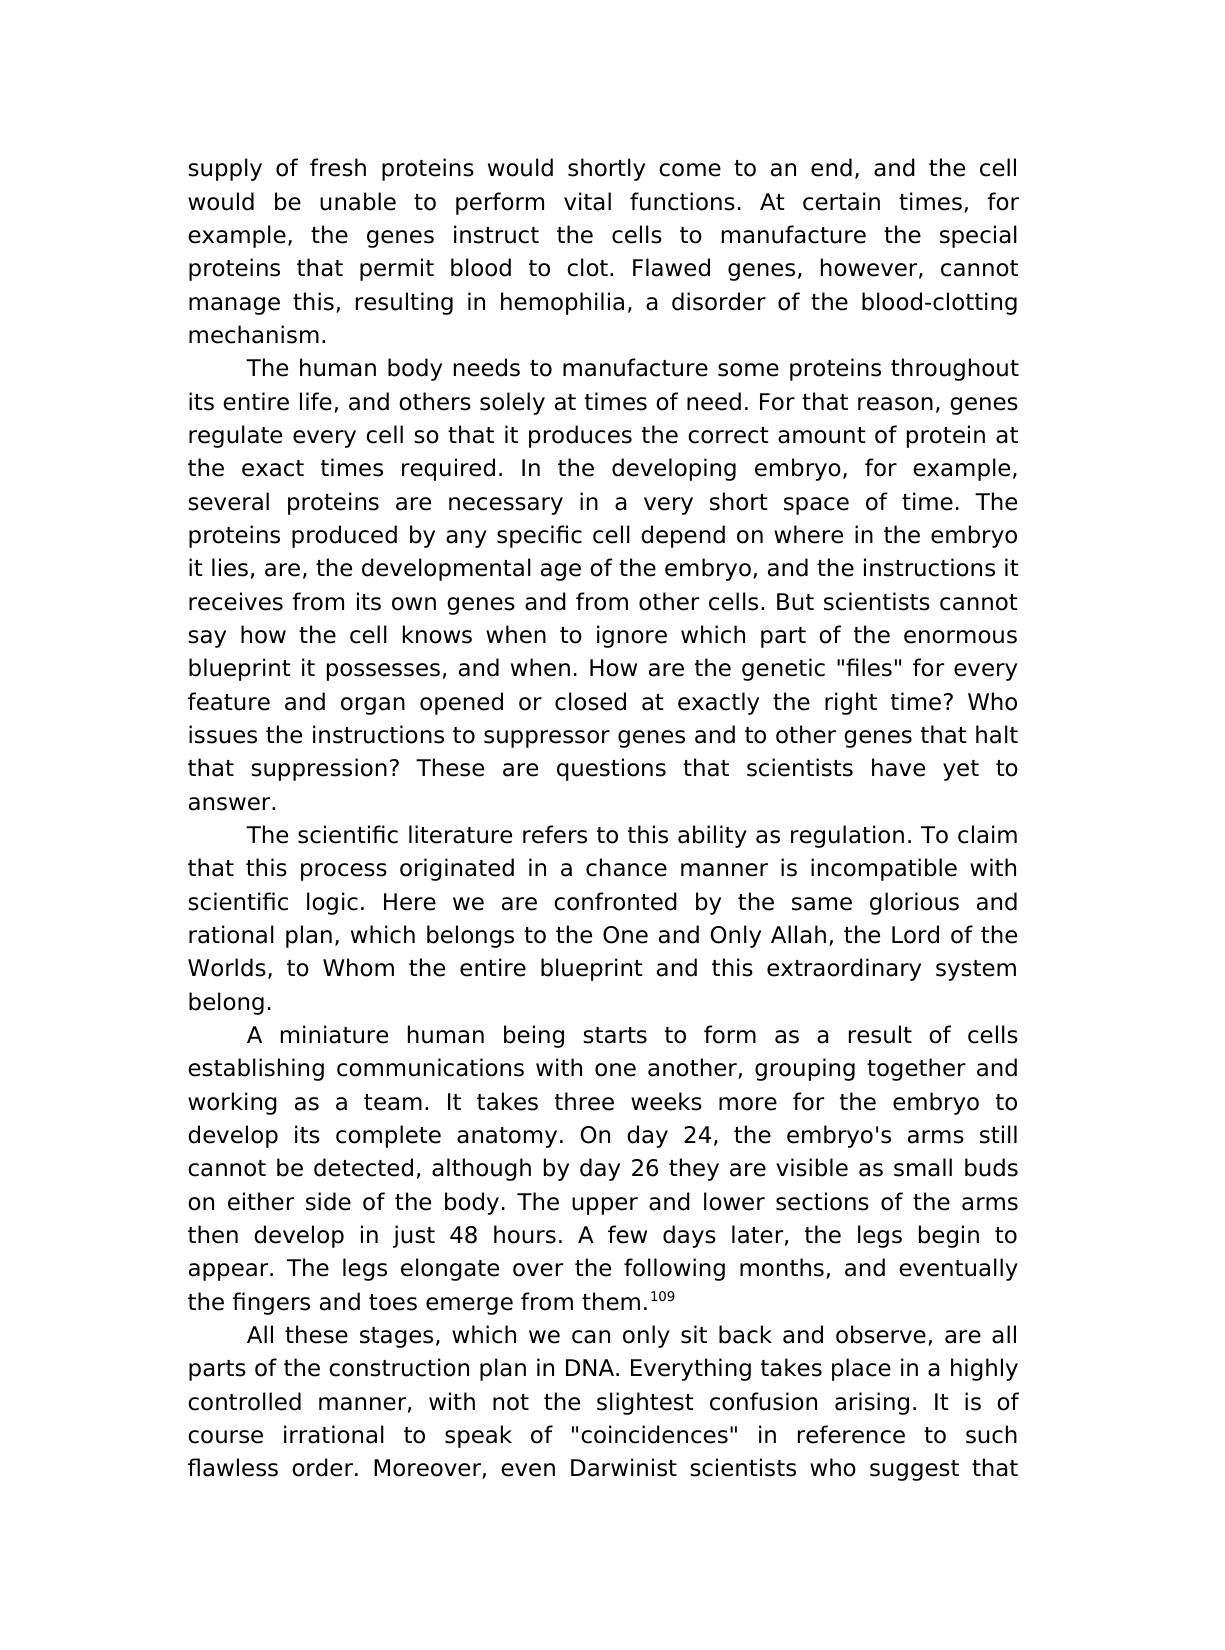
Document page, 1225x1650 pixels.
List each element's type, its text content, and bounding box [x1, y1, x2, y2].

text A miniature human being starts to form as a result of cells establishing communications with one another, grouping together and working as a team. It takes three weeks more for the embryo to develop its complete anatomy. On day 24, the embryo's arms still cannot be detected, although by day 26 they are visible as small buds on either side of the body. The upper and lower sections of the arms then develop in just 48 hours. A few days later, the legs begin to appear. The legs elongate over the following months, and eventually the fingers and toes emerge from them.109 [187, 1017, 1020, 1317]
text supply of fresh proteins would shortly come to an end, and the cell would be unable to perform vital functions. At certain times, for example, the genes instruct the cells to manufacture the special proteins that permit blood to clot. Flawed genes, however, cannot manage this, resulting in hemophilia, a disorder of the blood-clotting mechanism. [187, 150, 1020, 350]
text All these stages, which we can only sit back and observe, are all parts of the construction plan in DNA. Everything takes place in a highly controlled manner, with not the slightest confusion arising. It is of course irrational to speak of "coincidences" in reference to such flawless order. Moreover, even Darwinist scientists who suggest that [187, 1317, 1020, 1483]
text The scientific literature refers to this ability as regulation. To claim that this process originated in a chance manner is incompatible with scientific logic. Here we are confronted by the same glorious and rational plan, which belongs to the One and Only Allah, the Lord of the Worlds, to Whom the entire blueprint and this extraordinary system belong. [187, 817, 1020, 1017]
text The human body needs to manufacture some proteins throughout its entire life, and others solely at times of need. For that reason, genes regulate every cell so that it produces the correct amount of protein at the exact times required. In the developing embryo, for example, several proteins are necessary in a very short space of time. The proteins produced by any specific cell depend on where in the embryo it lies, are, the developmental age of the embryo, and the instructions it receives from its own genes and from other cells. But scientists cannot say how the cell knows when to ignore which part of the enormous blueprint it possesses, and when. How are the genetic "files" for every feature and organ opened or closed at exactly the right time? Who issues the instructions to suppressor genes and to other genes that halt that suppression? These are questions that scientists have yet to answer. [187, 350, 1020, 817]
